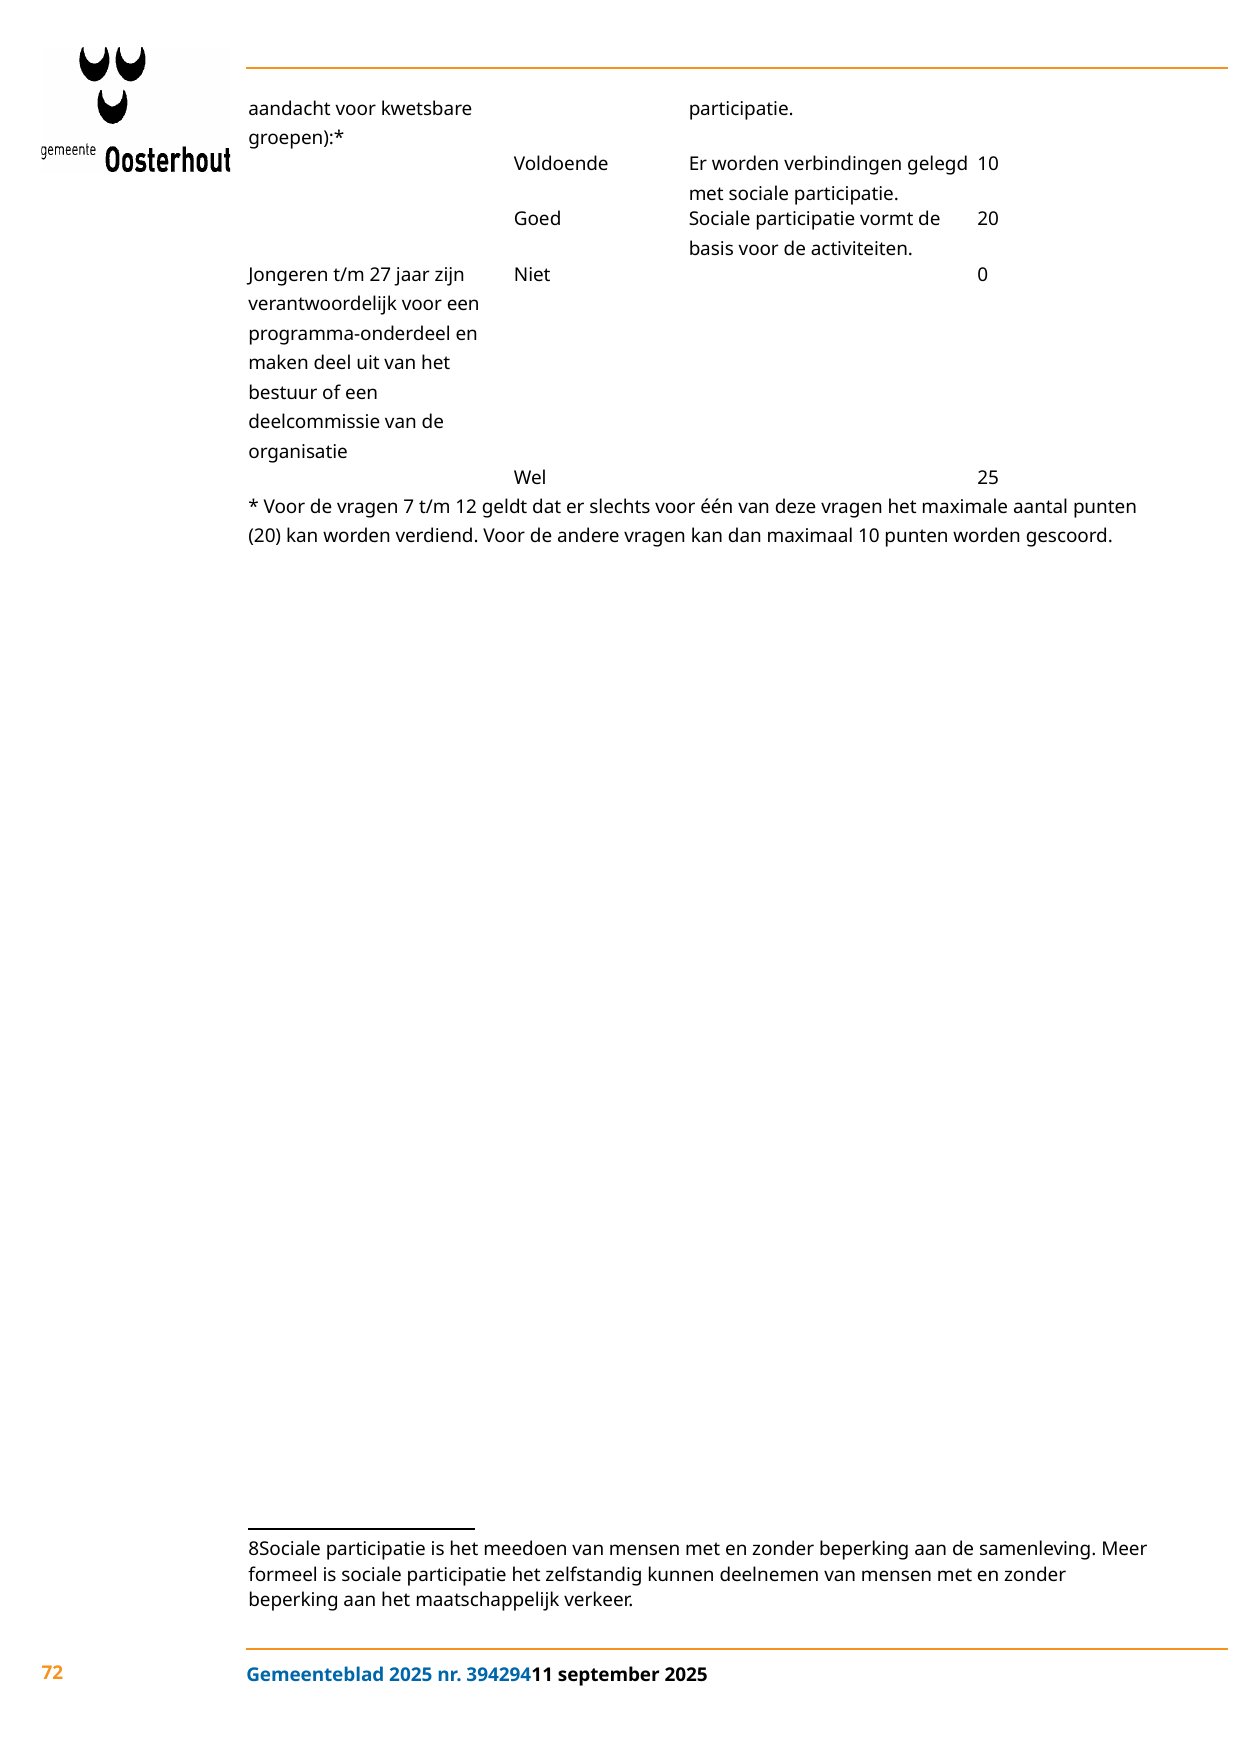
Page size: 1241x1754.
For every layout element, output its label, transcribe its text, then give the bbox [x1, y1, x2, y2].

table_cell Niet [514, 261, 688, 464]
table_cell 20 [977, 205, 1152, 261]
text * Voor de vragen 7 t/m 12 geldt dat er slechts voor één van deze vragen het maximale aantal punten (20) kan worden verdiend. Voor de andere vragen kan dan maximaal 10 punten worden gescoord. [248, 493, 1152, 548]
table_cell Wel [514, 464, 688, 490]
picture [41, 47, 231, 172]
table_cell participatie. [689, 95, 977, 150]
table_cell Voldoende [514, 150, 688, 205]
table_cell 10 [977, 150, 1152, 205]
table_cell 0 [977, 261, 1152, 464]
table_cell [248, 205, 514, 261]
table_cell Sociale participatie vormt de basis voor de activiteiten. [689, 205, 977, 261]
table_cell Jongeren t/m 27 jaar zijn verantwoordelijk voor een programma-onderdeel en maken deel uit van het bestuur of een deelcommissie van de organisatie [248, 261, 514, 464]
table_cell [514, 95, 688, 150]
table_cell [689, 464, 977, 490]
table_cell [689, 261, 977, 464]
table_cell aandacht voor kwetsbare groepen):* [248, 95, 514, 150]
table_cell 25 [977, 464, 1152, 490]
table_cell Goed [514, 205, 688, 261]
table_cell [977, 95, 1152, 150]
table_cell [248, 150, 514, 205]
table_cell [248, 464, 514, 490]
table_cell Er worden verbindingen gelegd met sociale participatie. [689, 150, 977, 205]
